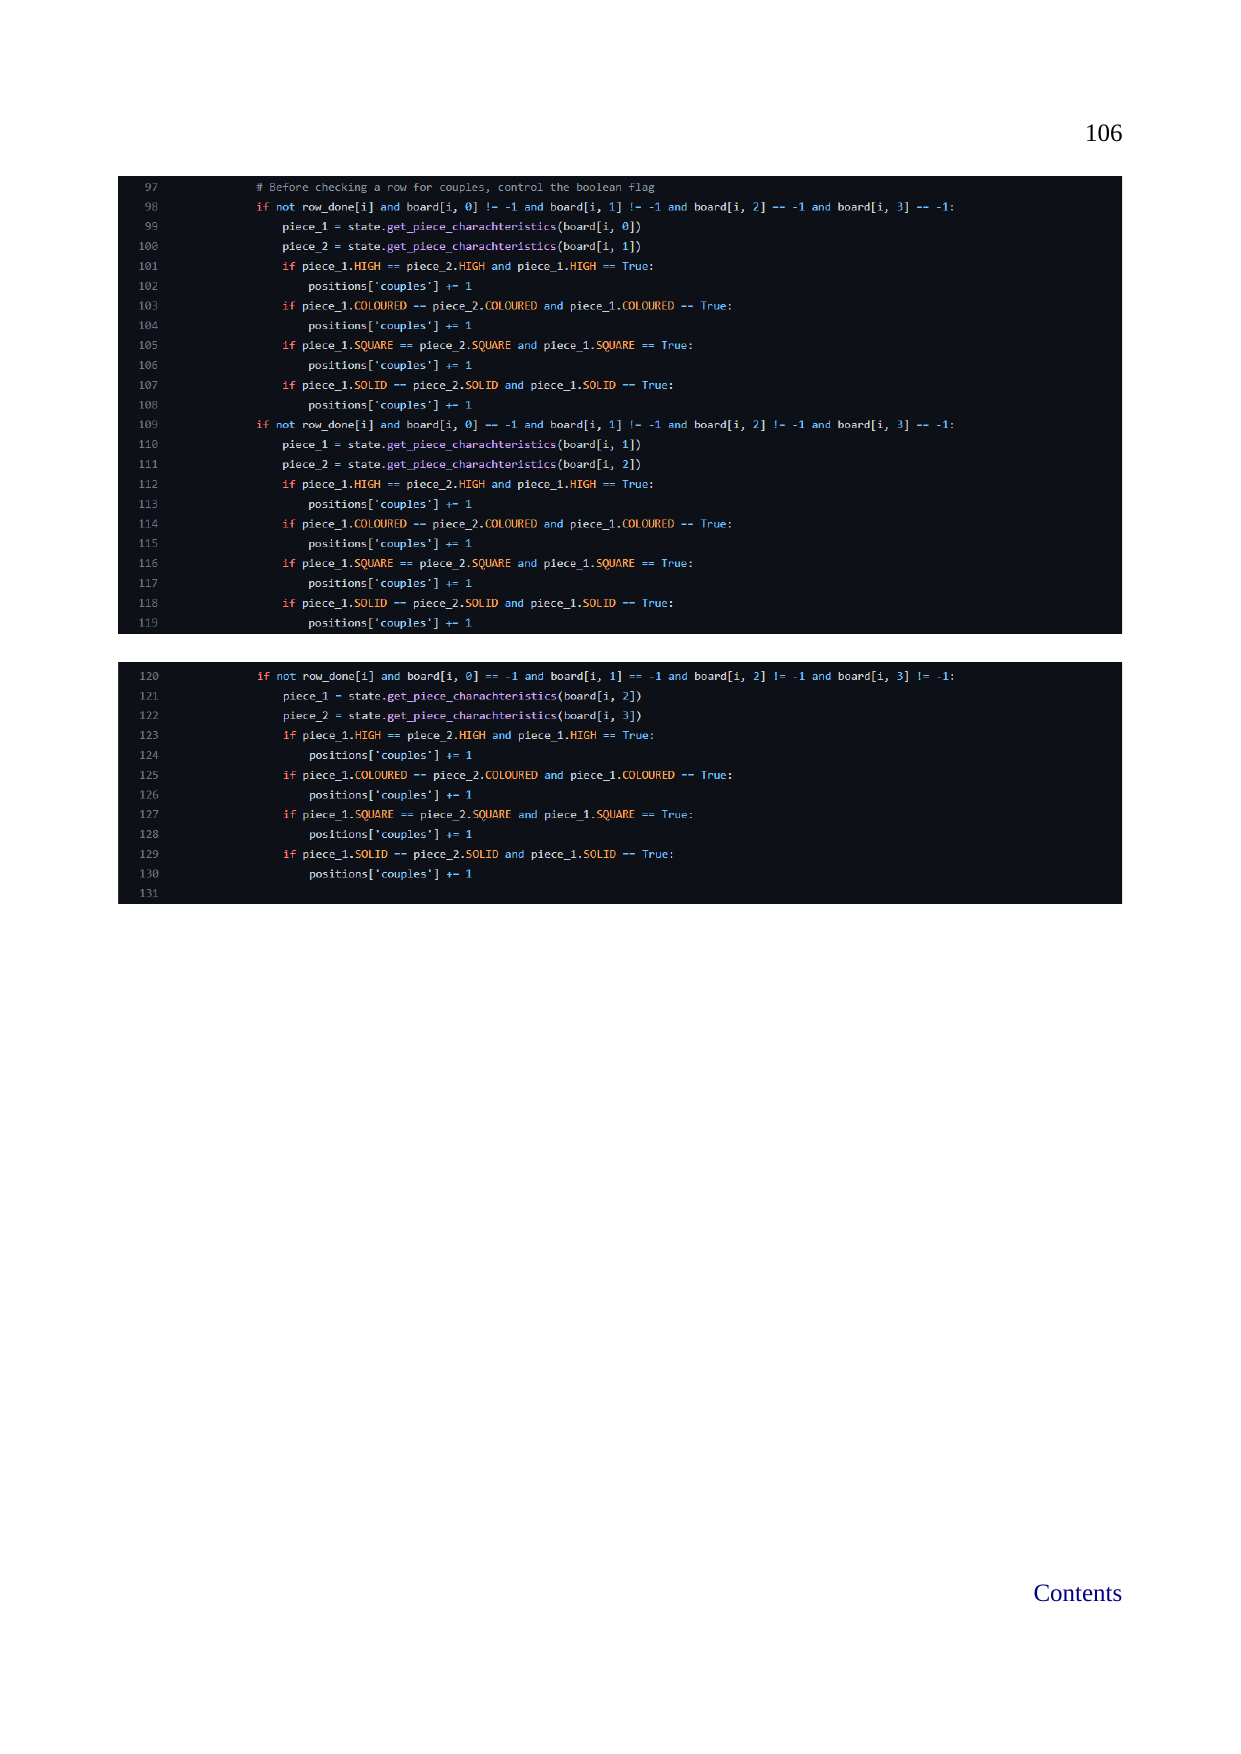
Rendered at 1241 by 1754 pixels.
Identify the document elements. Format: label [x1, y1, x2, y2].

picture [118, 176, 1123, 634]
picture [118, 662, 1123, 904]
